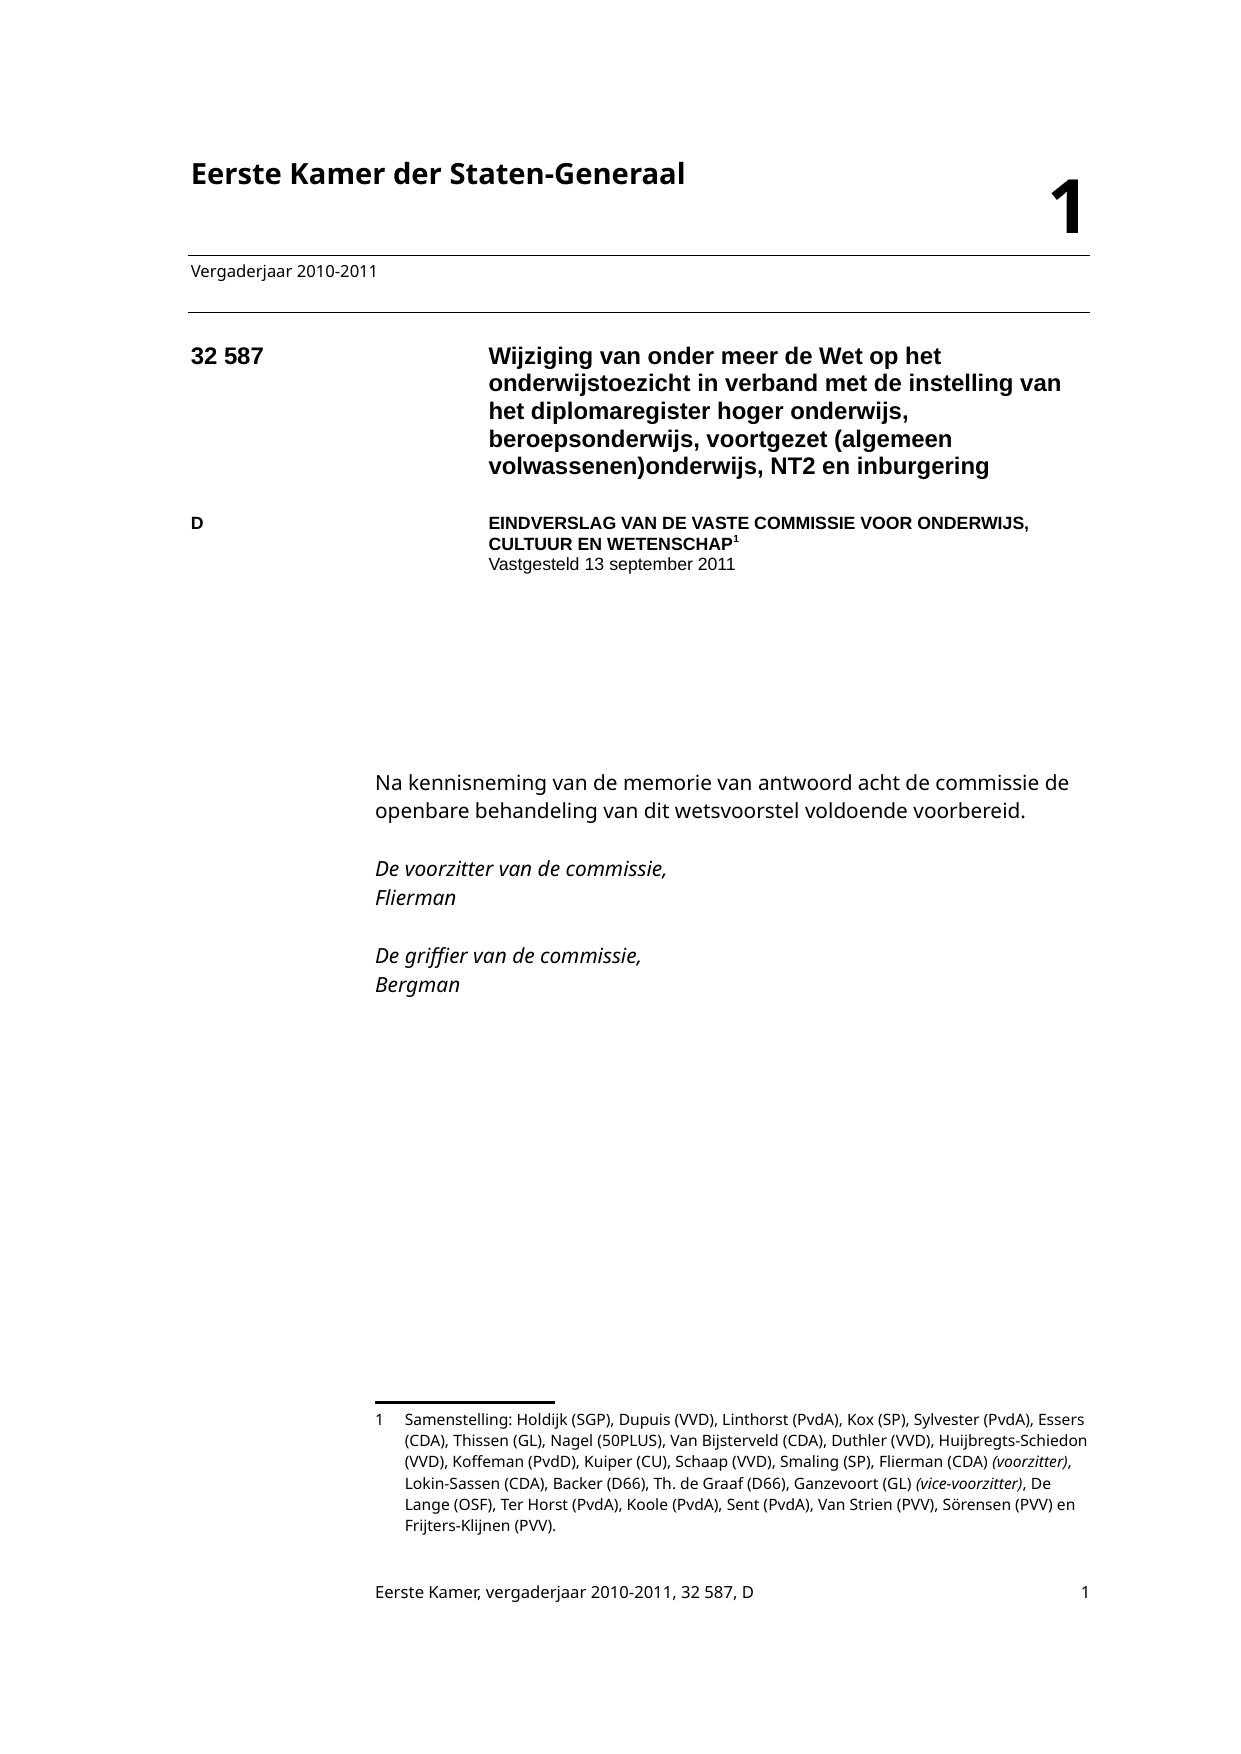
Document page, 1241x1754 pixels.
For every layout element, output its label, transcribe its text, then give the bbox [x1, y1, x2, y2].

table_header 1 [910, 150, 1090, 255]
text De voorzitter van de commissie, [375, 854, 1090, 883]
table_cell Wijziging van onder meer de Wet op het onderwijstoezicht in verband met de instelling van het diplomaregister hoger onderwijs, beroepsonderwijs, voortgezet (algemeen volwassenen)onderwijs, NT2 en inburgering [485, 339, 1090, 510]
table_cell [485, 313, 1090, 339]
table_cell D [188, 510, 485, 649]
table_cell 32 587 [188, 339, 485, 510]
table_cell [188, 313, 485, 339]
table_header Eerste Kamer der Staten-Generaal [188, 150, 909, 255]
text Bergman [375, 970, 1090, 998]
table_cell [485, 256, 1090, 312]
table_cell Vergaderjaar 2010-2011 [188, 256, 485, 312]
text De griffier van de commissie, [375, 941, 1090, 970]
text Na kennisneming van de memorie van antwoord acht de commissie de openbare behandeling van dit wetsvoorstel voldoende voorbereid. [375, 768, 1090, 824]
table_cell EINDVERSLAG VAN DE VASTE COMMISSIE VOOR ONDERWIJS, CULTUUR EN WETENSCHAP Vastgesteld 13 september 2011 [485, 510, 1090, 649]
text Flierman [375, 883, 1090, 911]
